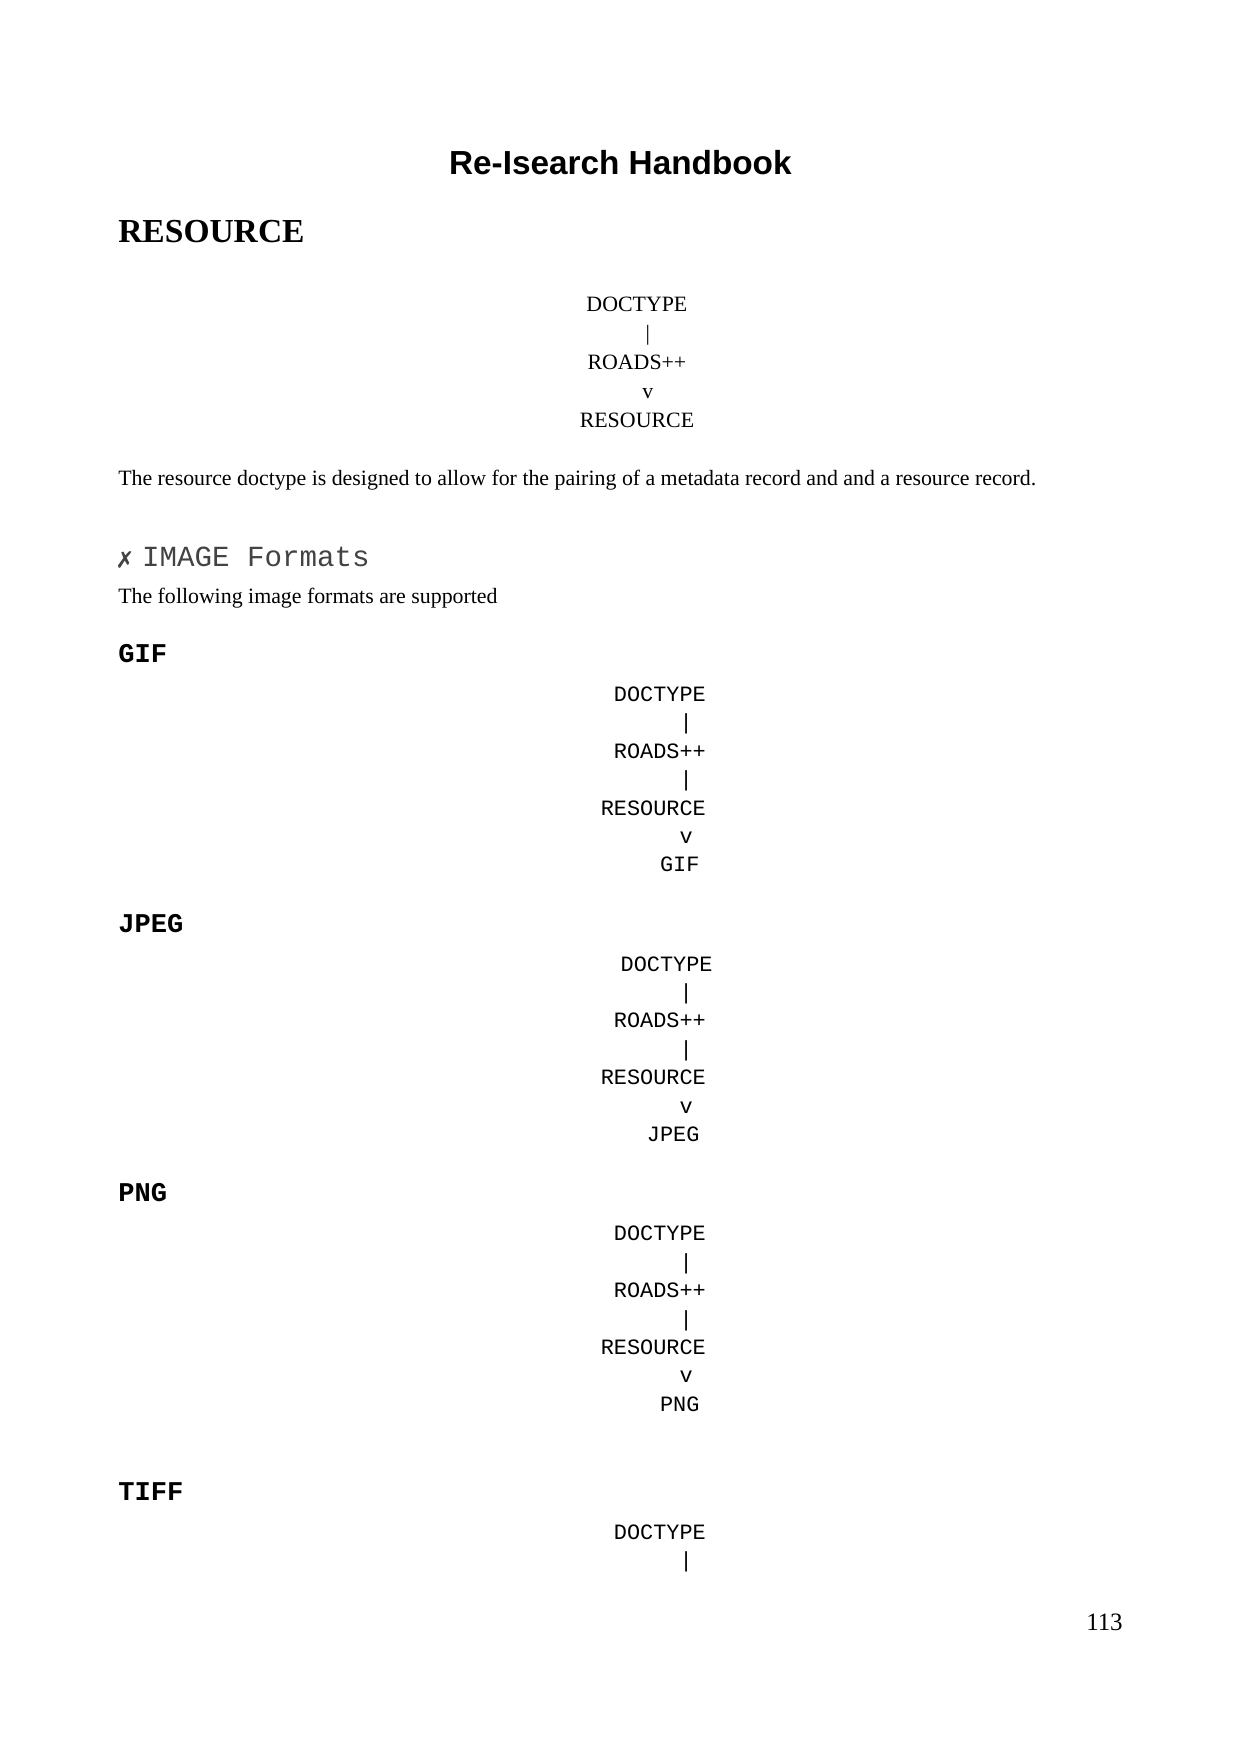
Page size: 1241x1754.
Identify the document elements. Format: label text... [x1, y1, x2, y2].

text ROADS++ [118, 1009, 1122, 1034]
text | [118, 711, 1122, 736]
text RESOURCE [118, 797, 1122, 821]
text | [118, 320, 1122, 345]
text PNG [118, 1393, 1122, 1418]
subtitle RESOURCE [118, 212, 1122, 250]
text | [118, 1038, 1122, 1063]
text | [118, 1308, 1122, 1333]
text RESOURCE [118, 1336, 1122, 1361]
text DOCTYPE [118, 1222, 1122, 1247]
text JPEG [118, 1123, 1122, 1148]
text RESOURCE [118, 407, 1122, 432]
text v [118, 378, 1122, 403]
text The resource doctype is designed to allow for the pairing of a metadata record and and a resource record. [118, 464, 1122, 490]
text DOCTYPE [118, 291, 1122, 316]
text v [118, 825, 1122, 850]
text GIF [118, 853, 1122, 878]
subtitle JPEG [118, 909, 1122, 940]
text DOCTYPE [118, 1521, 1122, 1546]
text | [118, 981, 1122, 1006]
text ROADS++ [118, 349, 1122, 374]
text | [118, 1251, 1122, 1276]
text | [118, 1549, 1122, 1574]
subtitle GIF [118, 640, 1122, 670]
text DOCTYPE [118, 683, 1122, 708]
text | [118, 768, 1122, 793]
text v [118, 1365, 1122, 1389]
text DOCTYPE [118, 953, 1122, 977]
subtitle IMAGE Formats [118, 542, 1122, 575]
text RESOURCE [118, 1066, 1122, 1091]
text ROADS++ [118, 740, 1122, 764]
text The following image formats are supported [118, 583, 1122, 608]
subtitle PNG [118, 1179, 1122, 1210]
subtitle TIFF [118, 1478, 1122, 1508]
text v [118, 1095, 1122, 1120]
text ROADS++ [118, 1279, 1122, 1304]
